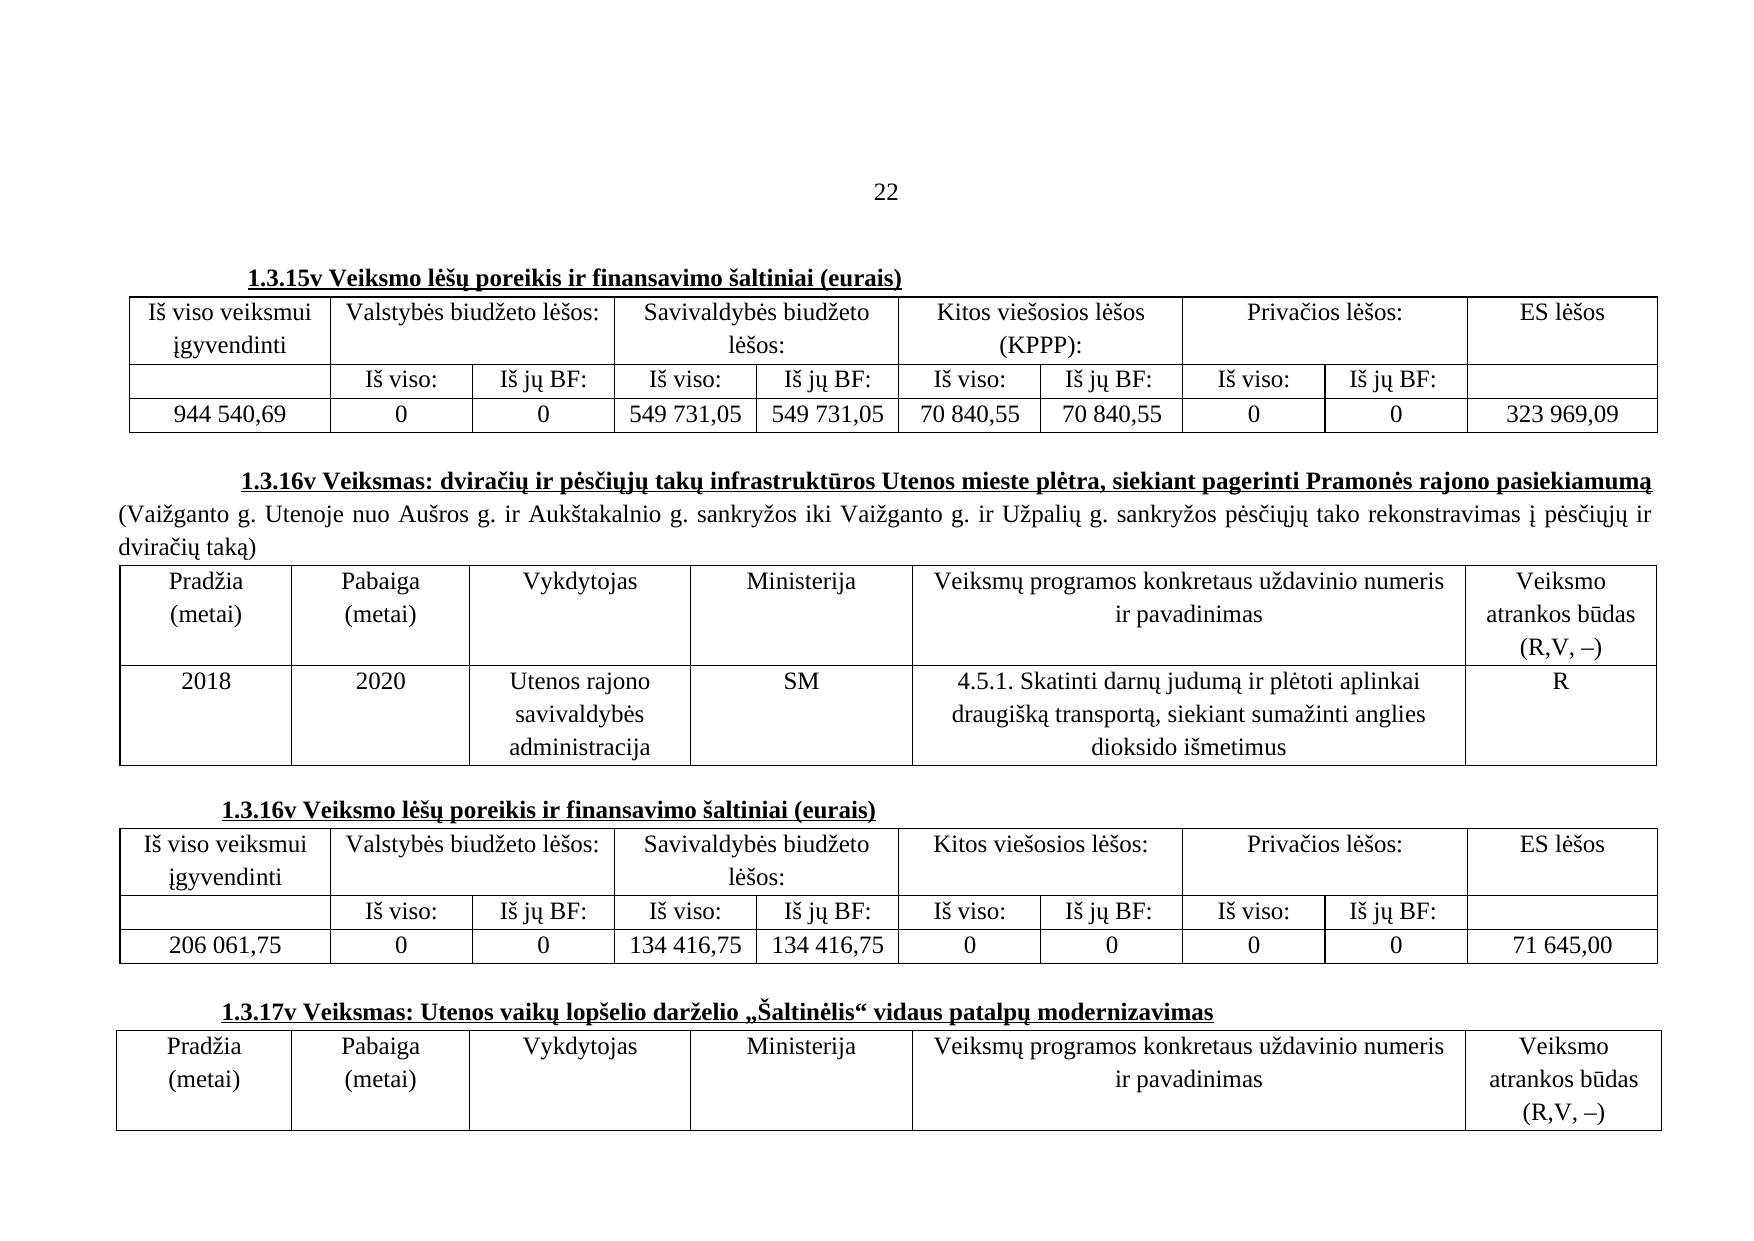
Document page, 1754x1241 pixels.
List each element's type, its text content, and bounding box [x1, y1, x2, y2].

table_cell Iš jų BF: [1041, 365, 1182, 398]
table_cell 0 [1183, 399, 1324, 432]
table_header Valstybės biudžeto lėšos: [331, 298, 614, 363]
table_cell 134 416,75 [615, 930, 756, 963]
table_cell Iš jų BF: [757, 365, 898, 398]
table_cell SM [691, 666, 912, 765]
table_cell Iš jų BF: [473, 365, 614, 398]
table_cell Iš viso: [1183, 365, 1324, 398]
table_cell 70 840,55 [1041, 399, 1182, 432]
table_cell 0 [899, 930, 1040, 963]
table_header Pabaiga (metai) [292, 1031, 469, 1130]
table_header Savivaldybės biudžeto lėšos: [615, 298, 898, 363]
table_cell 549 731,05 [757, 399, 898, 432]
table_cell [1468, 896, 1657, 929]
table_cell Iš viso: [331, 896, 472, 929]
table_cell [130, 365, 330, 398]
table_cell 0 [1326, 930, 1467, 963]
table_cell 206 061,75 [121, 930, 330, 963]
text 1.3.16v Veiksmas: dviračių ir pėsčiųjų takų infrastruktūros Utenos mieste plėtra, siekiant pagerinti Pramonės rajono pasiekiamumą (Vaižganto g. Utenoje nuo Aušros g. ir Aukštakalnio g. sankryžos iki Vaižganto g. ir Užpalių g. sankryžos pėsčiųjų tako rekonstravimas į pėsčiųjų ir dviračių taką) [118, 466, 1654, 561]
table_cell 4.5.1. Skatinti darnų judumą ir plėtoti aplinkai draugišką transportą, siekiant sumažinti anglies dioksido išmetimus [913, 666, 1465, 765]
table_cell 549 731,05 [615, 399, 756, 432]
table_header Kitos viešosios lėšos (KPPP): [899, 298, 1182, 363]
table_cell [1468, 365, 1657, 398]
table_cell Utenos rajono savivaldybės administracija [470, 666, 690, 765]
table_cell Iš viso: [615, 365, 756, 398]
table_header Vykdytojas [470, 1031, 690, 1130]
table_header Iš viso veiksmui įgyvendinti [121, 829, 330, 895]
table_header Pradžia (metai) [121, 566, 291, 665]
table_cell 71 645,00 [1468, 930, 1657, 963]
table_cell 0 [331, 399, 472, 432]
table_header Veiksmo atrankos būdas (R,V, –) [1466, 566, 1656, 665]
table_cell Iš viso: [899, 365, 1040, 398]
table_cell Iš viso: [899, 896, 1040, 929]
table_cell 944 540,69 [130, 399, 330, 432]
table_header Pradžia (metai) [117, 1031, 291, 1130]
table_cell Iš jų BF: [1326, 896, 1467, 929]
table_header Savivaldybės biudžeto lėšos: [615, 829, 898, 895]
table_cell 0 [1041, 930, 1182, 963]
table_cell 0 [1183, 930, 1324, 963]
table_header Veiksmų programos konkretaus uždavinio numeris ir pavadinimas [913, 1031, 1465, 1130]
table_cell 134 416,75 [757, 930, 898, 963]
table_header Veiksmo atrankos būdas (R,V, –) [1466, 1031, 1661, 1130]
table_header ES lėšos [1468, 829, 1657, 895]
table_cell 0 [473, 930, 614, 963]
table_header ES lėšos [1468, 298, 1657, 363]
table_cell Iš jų BF: [1326, 365, 1467, 398]
text 1.3.15v Veiksmo lėšų poreikis ir finansavimo šaltiniai (eurais) [118, 263, 1654, 292]
table_cell 2018 [121, 666, 291, 765]
table_header Veiksmų programos konkretaus uždavinio numeris ir pavadinimas [913, 566, 1465, 665]
table_cell Iš jų BF: [1041, 896, 1182, 929]
table_cell 70 840,55 [899, 399, 1040, 432]
table_cell Iš viso: [1183, 896, 1324, 929]
table_header Privačios lėšos: [1183, 298, 1467, 363]
table_cell R [1466, 666, 1656, 765]
table_header Pabaiga (metai) [292, 566, 469, 665]
table_header Privačios lėšos: [1183, 829, 1467, 895]
table_cell Iš viso: [615, 896, 756, 929]
table_header Ministerija [691, 566, 912, 665]
table_header Valstybės biudžeto lėšos: [331, 829, 614, 895]
table_cell 0 [331, 930, 472, 963]
table_header Kitos viešosios lėšos: [899, 829, 1182, 895]
table_cell 0 [1326, 399, 1467, 432]
text 1.3.17v Veiksmas: Utenos vaikų lopšelio darželio „Šaltinėlis“ vidaus patalpų modernizavimas [118, 997, 1654, 1026]
table_cell Iš viso: [331, 365, 472, 398]
table_header Iš viso veiksmui įgyvendinti [130, 298, 330, 363]
table_cell 323 969,09 [1468, 399, 1657, 432]
table_cell [121, 896, 330, 929]
table_header Ministerija [691, 1031, 912, 1130]
text 1.3.16v Veiksmo lėšų poreikis ir finansavimo šaltiniai (eurais) [118, 795, 1654, 823]
table_cell Iš jų BF: [473, 896, 614, 929]
table_cell 2020 [292, 666, 469, 765]
table_cell 0 [473, 399, 614, 432]
table_header Vykdytojas [470, 566, 690, 665]
table_cell Iš jų BF: [757, 896, 898, 929]
